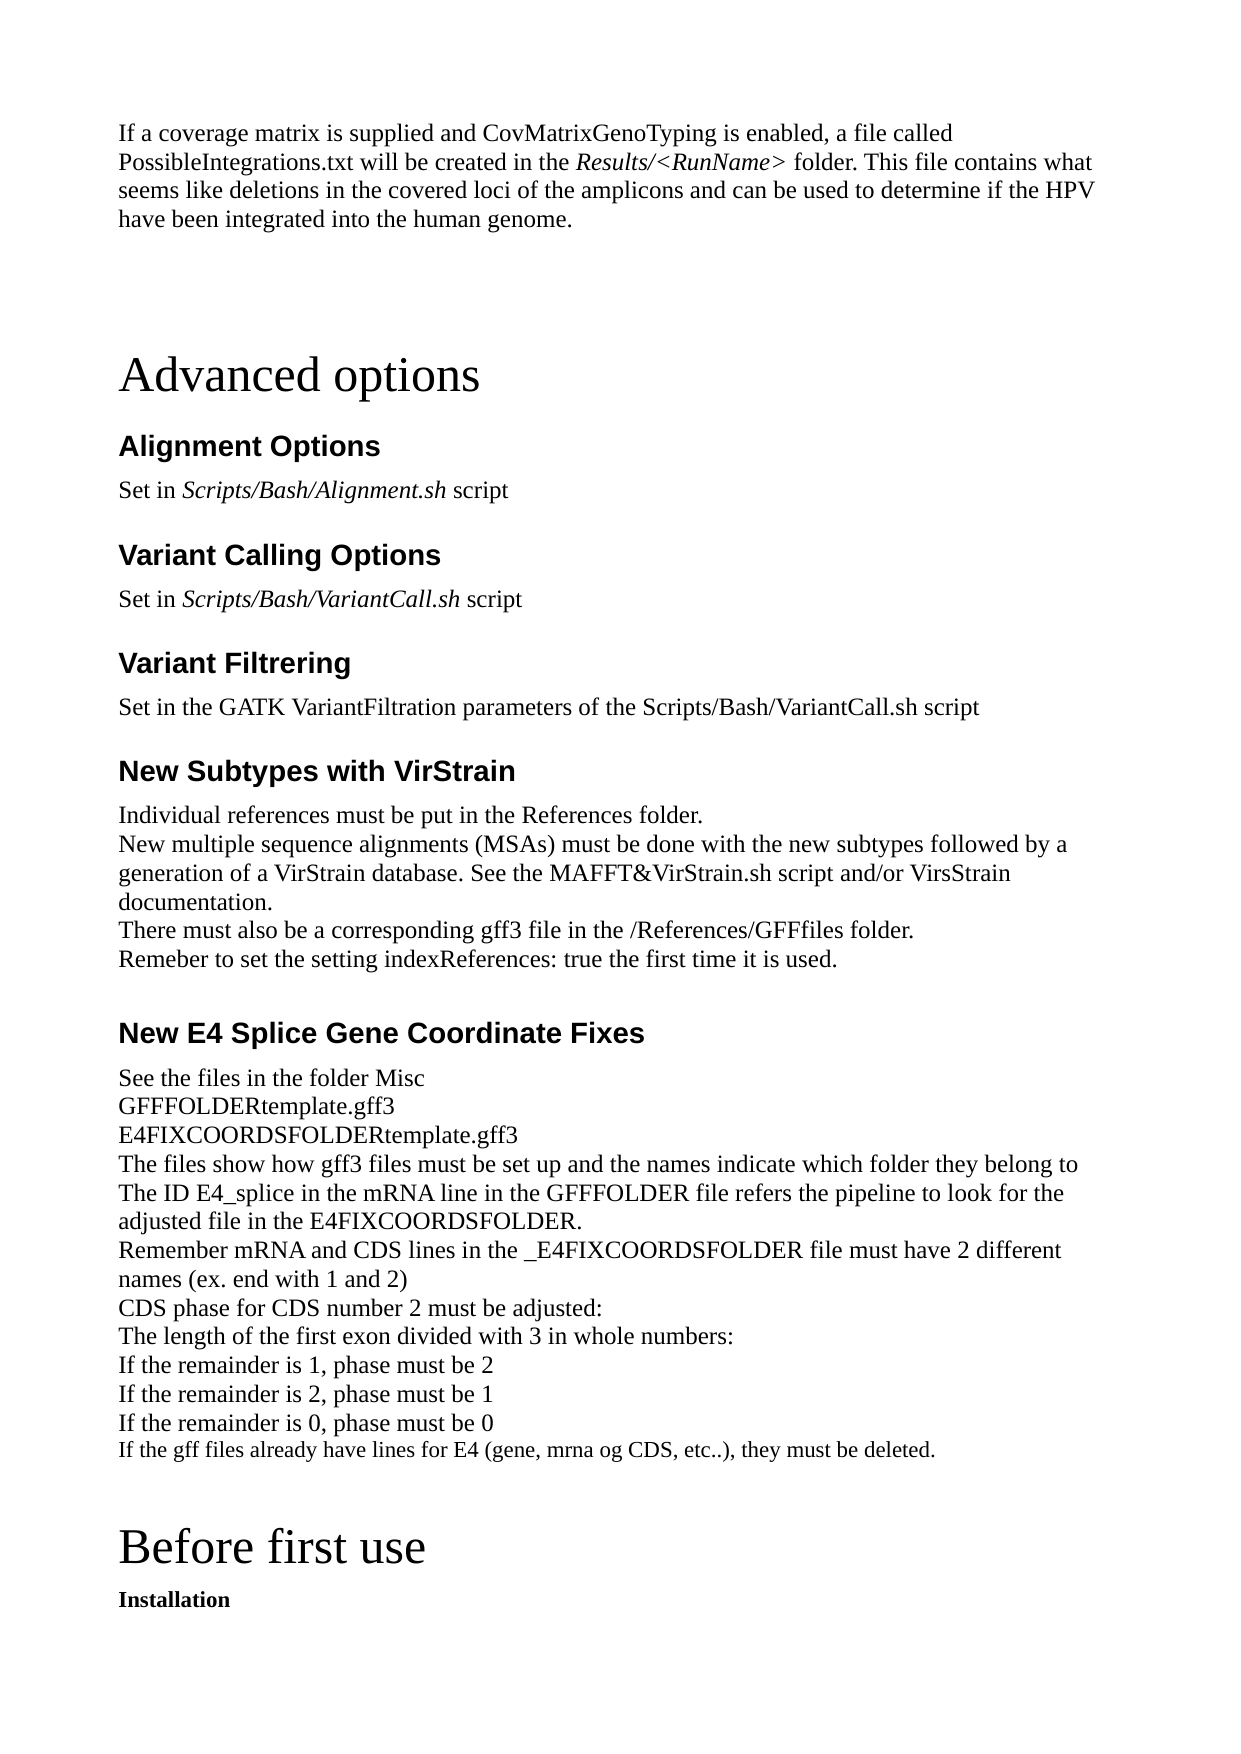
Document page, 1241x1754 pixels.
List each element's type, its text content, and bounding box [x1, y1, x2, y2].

subtitle New E4 Splice Gene Coordinate Fixes [118, 1016, 1122, 1050]
subtitle Variant Filtrering [118, 646, 1122, 679]
text If the remainder is 1, phase must be 2 [118, 1350, 1122, 1379]
text If a coverage matrix is supplied and CovMatrixGenoTyping is enabled, a file called PossibleIntegrations.txt will be created in the Results/<RunName> folder. This file contains what seems like deletions in the covered loci of the amplicons and can be used to determine if the HPV have been integrated into the human genome. [118, 118, 1122, 233]
subtitle New Subtypes with VirStrain [118, 754, 1122, 788]
text Set in Scripts/Bash/Alignment.sh script [118, 475, 1122, 504]
text There must also be a corresponding gff3 file in the /References/GFFfiles folder. [118, 916, 1122, 944]
text Installation [118, 1586, 1122, 1613]
text E4FIXCOORDSFOLDERtemplate.gff3 [118, 1120, 1122, 1149]
text If the remainder is 0, phase must be 0 [118, 1408, 1122, 1436]
subtitle Advanced options [118, 344, 1122, 402]
text The files show how gff3 files must be set up and the names indicate which folder they belong to [118, 1149, 1122, 1178]
text If the remainder is 2, phase must be 1 [118, 1379, 1122, 1408]
text The ID E4_splice in the mRNA line in the GFFFOLDER file refers the pipeline to look for the adjusted file in the E4FIXCOORDSFOLDER. Remember mRNA and CDS lines in the _E4FIXCOORDSFOLDER file must have 2 different names (ex. end with 1 and 2) [118, 1178, 1122, 1293]
text If the gff files already have lines for E4 (gene, mrna og CDS, etc..), they must be deleted. [118, 1436, 1122, 1463]
subtitle Variant Calling Options [118, 537, 1122, 571]
text Remeber to set the setting indexReferences: true the first time it is used. [118, 944, 1122, 973]
text Individual references must be put in the References folder. [118, 801, 1122, 829]
text New multiple sequence alignments (MSAs) must be done with the new subtypes followed by a generation of a VirStrain database. See the MAFFT&VirStrain.sh script and/or VirsStrain documentation. [118, 829, 1122, 916]
text Set in the GATK VariantFiltration parameters of the Scripts/Bash/VariantCall.sh script [118, 692, 1122, 721]
subtitle Alignment Options [118, 429, 1122, 463]
text Set in Scripts/Bash/VariantCall.sh script [118, 584, 1122, 612]
text See the files in the folder Misc GFFFOLDERtemplate.gff3 [118, 1063, 1122, 1120]
subtitle Before first use [118, 1516, 1122, 1574]
text The length of the first exon divided with 3 in whole numbers: [118, 1321, 1122, 1350]
text CDS phase for CDS number 2 must be adjusted: [118, 1293, 1122, 1321]
